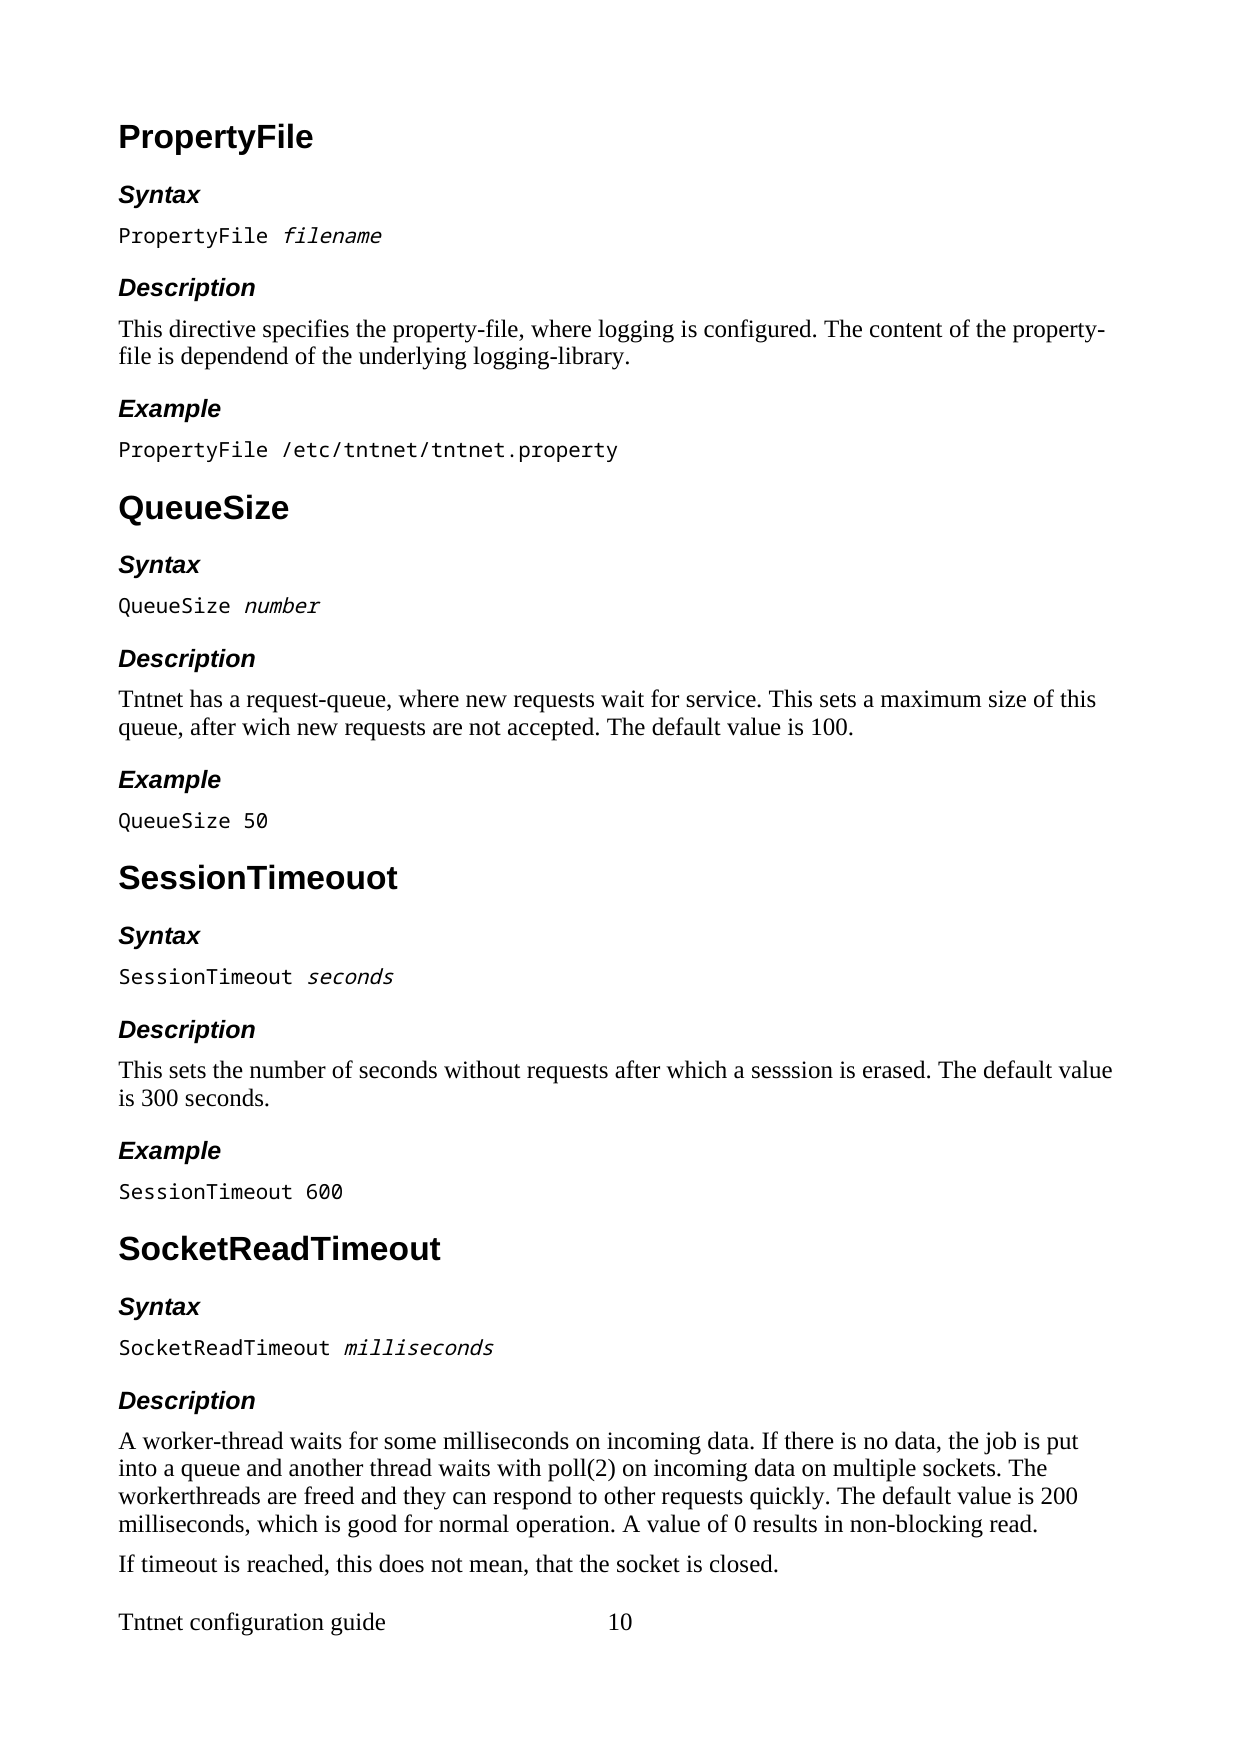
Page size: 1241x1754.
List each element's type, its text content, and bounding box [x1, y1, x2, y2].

text If timeout is reached, this does not mean, that the socket is closed. [118, 1550, 1122, 1578]
text PropertyFile filename [118, 221, 1122, 249]
text QueueSize number [118, 592, 1122, 620]
subtitle Description [118, 1016, 1122, 1044]
subtitle Syntax [118, 180, 1122, 208]
subtitle Description [118, 645, 1122, 673]
subtitle Syntax [118, 551, 1122, 579]
text This sets the number of seconds without requests after which a sesssion is erased. The default value is 300 seconds. [118, 1056, 1122, 1112]
subtitle SocketReadTimeout [118, 1230, 1122, 1268]
subtitle Syntax [118, 1293, 1122, 1321]
subtitle SessionTimeouot [118, 859, 1122, 897]
text A worker-thread waits for some milliseconds on incoming data. If there is no data, the job is put into a queue and another thread waits with poll(2) on incoming data on multiple sockets. The workerthreads are freed and they can respond to other requests quickly. The default value is 200 milliseconds, which is good for normal operation. A value of 0 results in non-blocking read. [118, 1427, 1122, 1538]
text PropertyFile /etc/tntnet/tntnet.property [118, 436, 1122, 464]
text SocketReadTimeout milliseconds [118, 1333, 1122, 1361]
text This directive specifies the property-file, where logging is configured. The content of the property-file is dependend of the underlying logging-library. [118, 315, 1122, 370]
text Tntnet has a request-queue, where new requests wait for service. This sets a maximum size of this queue, after wich new requests are not accepted. The default value is 100. [118, 685, 1122, 741]
subtitle Example [118, 766, 1122, 794]
subtitle Example [118, 1137, 1122, 1164]
subtitle Description [118, 1386, 1122, 1414]
subtitle Description [118, 274, 1122, 302]
text QueueSize 50 [118, 806, 1122, 834]
subtitle Syntax [118, 922, 1122, 950]
subtitle QueueSize [118, 489, 1122, 526]
text SessionTimeout seconds [118, 962, 1122, 991]
subtitle PropertyFile [118, 118, 1122, 155]
text SessionTimeout 600 [118, 1177, 1122, 1205]
subtitle Example [118, 395, 1122, 423]
